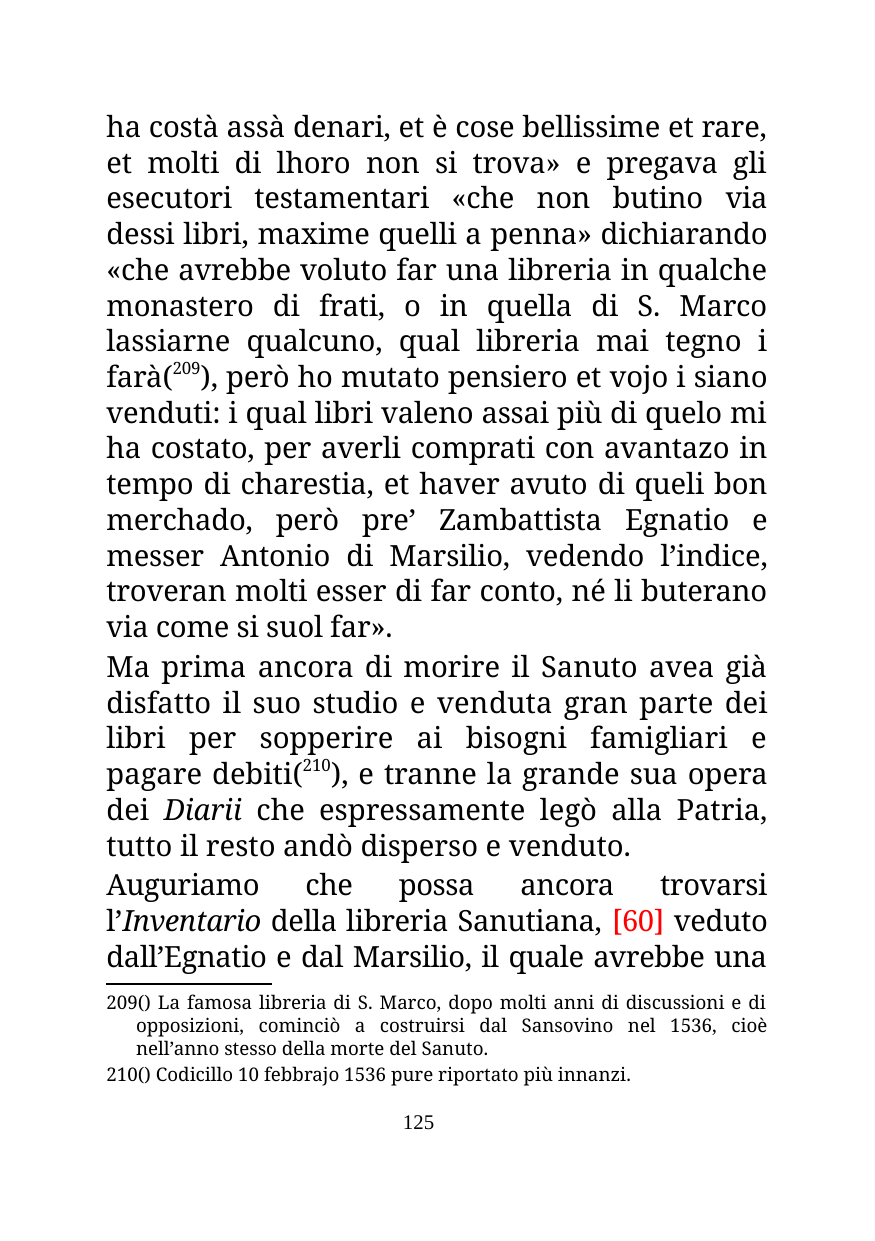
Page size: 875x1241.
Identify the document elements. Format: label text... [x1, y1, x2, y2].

text () Codicillo 10 febbrajo 1536 pure riportato più innanzi. [106, 1061, 768, 1087]
text ha costà assà denari, et è cose bellissime et rare, et molti di lhoro non si trova» e pregava gli esecutori testamentari «che non butino via dessi libri, maxime quelli a penna» dichiarando «che avrebbe voluto far una libreria in qualche monastero di frati, o in quella di S. Marco lassiarne qualcuno, qual libreria mai tegno i farà(), però ho mutato pensiero et vojo i siano venduti: i qual libri valeno assai più di quelo mi ha costato, per averli comprati con avantazo in tempo di charestia, et haver avuto di queli bon merchado, però pre’ Zambattista Egnatio e messer Antonio di Marsilio, vedendo l’indice, troveran molti esser di far conto, né li buterano via come si suol far». [106, 106, 768, 646]
text Ma prima ancora di morire il Sanuto avea già disfatto il suo studio e venduta gran parte dei libri per sopperire ai bisogni famigliari e pagare debiti(), e tranne la grande sua opera dei Diarii che espressamente legò alla Patria, tutto il resto andò disperso e venduto. [106, 646, 768, 864]
text () La famosa libreria di S. Marco, dopo molti anni di discussioni e di opposizioni, cominciò a costruirsi dal Sansovino nel 1536, cioè nell’anno stesso della morte del Sanuto. [106, 989, 768, 1061]
text Auguriamo che possa ancora trovarsi l’Inventario della libreria Sanutiana, [60] veduto dall’Egnatio e dal Marsilio, il quale avrebbe una [106, 864, 768, 976]
